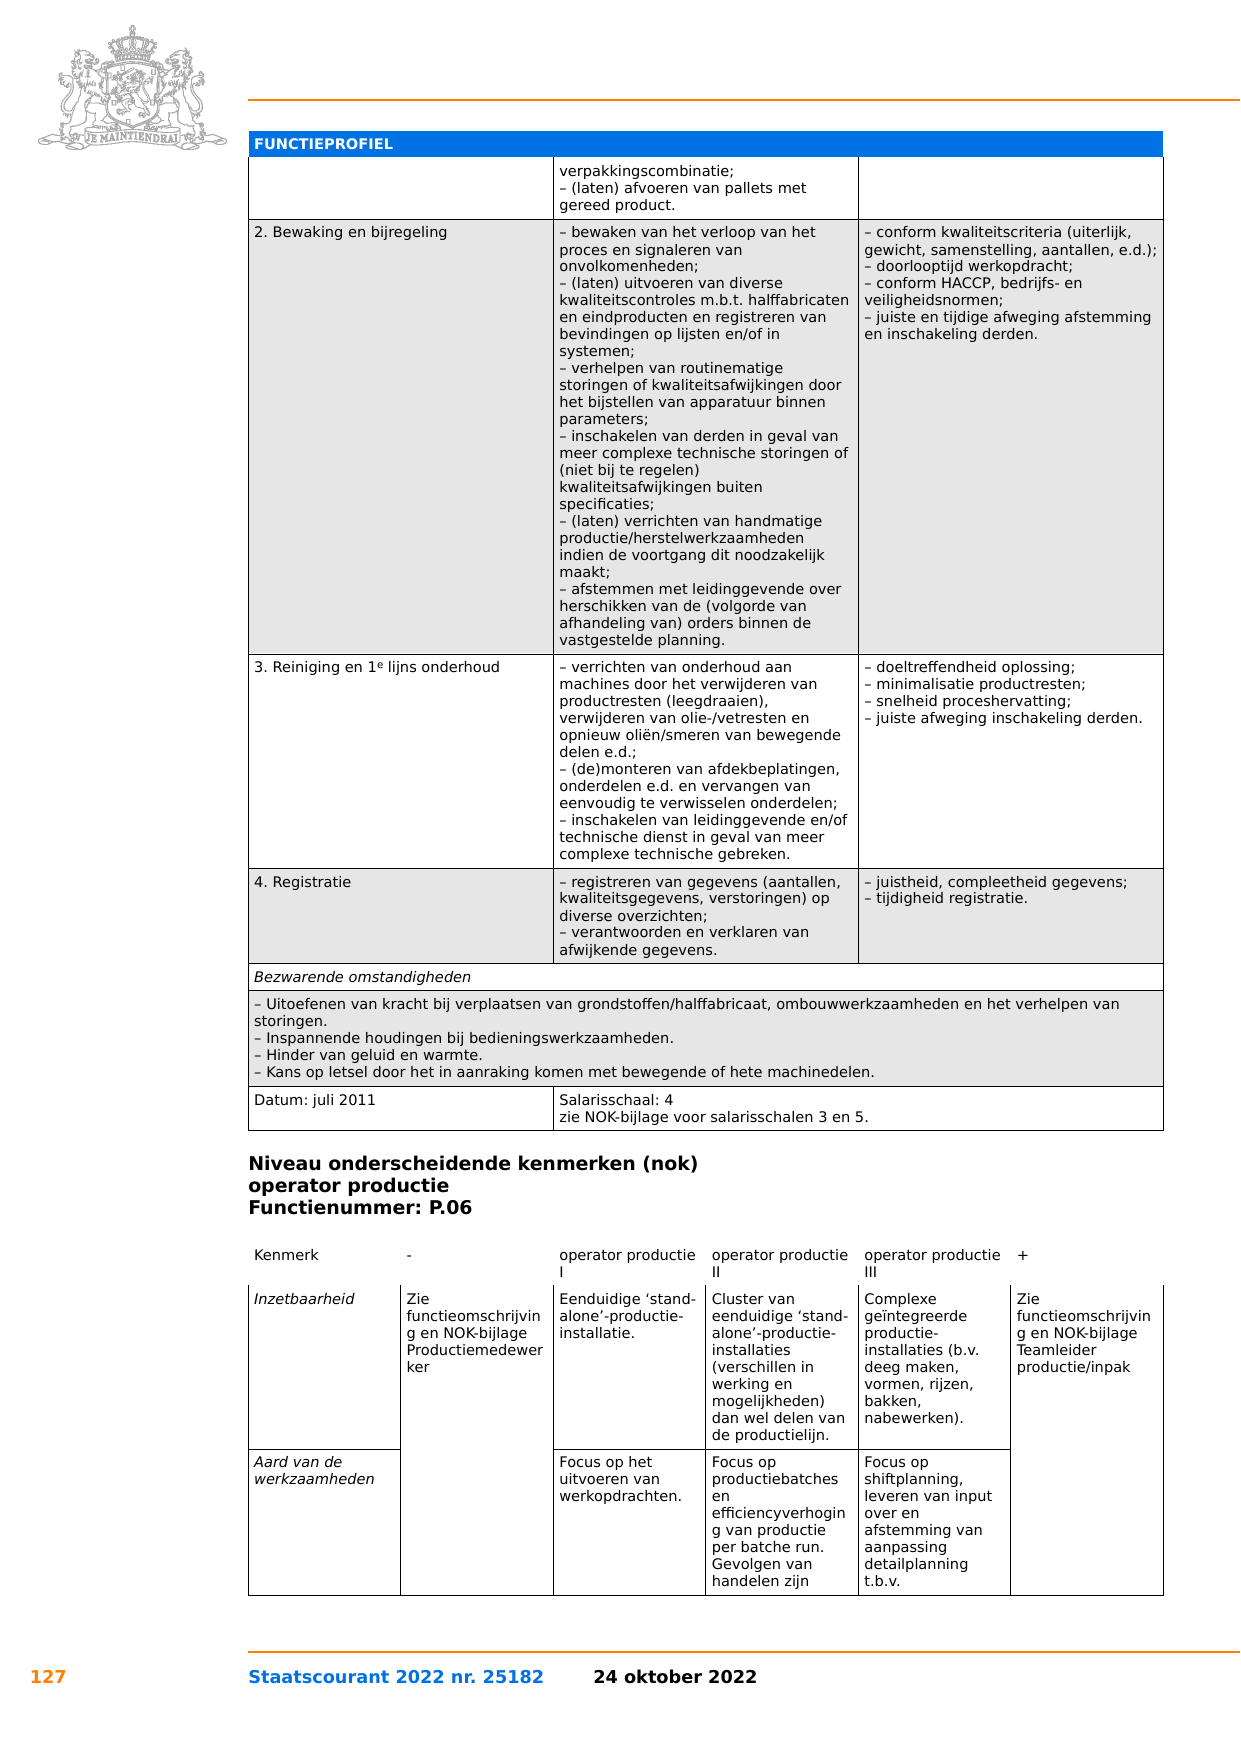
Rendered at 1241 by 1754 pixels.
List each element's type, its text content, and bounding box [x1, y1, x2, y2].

table_header operator productie II [706, 1242, 858, 1285]
table_cell Cluster van eenduidige ‘stand-alone’-productie-installaties (verschillen in werking en mogelijkheden) dan wel delen van de productielijn. [706, 1286, 858, 1448]
table_cell Focus op productiebatches en efficiencyverhoging van productie per batche run. Gevolgen van handelen zijn [706, 1450, 858, 1595]
table_cell – verrichten van onderhoud aan machines door het verwijderen van productresten (leegdraaien), verwijderen van olie-/vetresten en opnieuw oliën/smeren van bewegende delen e.d.; – (de)monteren van afdekbeplatingen, onderdelen e.d. en vervangen van eenvoudig te verwisselen onderdelen; – inschakelen van leidinggevende en/of technische dienst in geval van meer complexe technische gebreken. [554, 655, 858, 868]
table_cell Eenduidige ‘stand-alone’-productie-installatie. [554, 1286, 705, 1448]
table_cell Zie functieomschrijving en NOK-bijlage Teamleider productie/inpak [1011, 1286, 1163, 1595]
table_cell – doeltreffendheid oplossing; – minimalisatie productresten; – snelheid proceshervatting; – juiste afweging inschakeling derden. [859, 655, 1163, 868]
table_cell [249, 158, 553, 219]
table_header - [401, 1242, 553, 1285]
table_cell Focus op het uitvoeren van werkopdrachten. [554, 1450, 705, 1595]
table_cell – Uitoefenen van kracht bij verplaatsen van grondstoffen/halffabricaat, ombouwwerkzaamheden en het verhelpen van storingen. – Inspannende houdingen bij bedieningswerkzaamheden. – Hinder van geluid en warmte. – Kans op letsel door het in aanraking komen met bewegende of hete machinedelen. [249, 991, 1163, 1086]
table_header operator productie III [859, 1242, 1010, 1285]
table_cell Datum: juli 2011 [249, 1087, 553, 1130]
table_cell Bezwarende omstandigheden [249, 964, 1163, 990]
table_cell 2. Bewaking en bijregeling [249, 220, 553, 653]
table_cell Inzetbaarheid [249, 1286, 400, 1448]
table_header + [1011, 1242, 1163, 1285]
picture [38, 25, 227, 150]
table_header Kenmerk [249, 1242, 400, 1285]
table_cell – registreren van gegevens (aantallen, kwaliteitsgegevens, verstoringen) op diverse overzichten; – verantwoorden en verklaren van afwijkende gegevens. [554, 869, 858, 963]
table_cell – conform kwaliteitscriteria (uiterlijk, gewicht, samenstelling, aantallen, e.d.); – doorlooptijd werkopdracht; – conform HACCP, bedrijfs- en veiligheidsnormen; – juiste en tijdige afweging afstemming en inschakeling derden. [859, 220, 1163, 653]
table_cell [859, 158, 1163, 219]
table_cell Aard van de werkzaamheden [249, 1450, 400, 1595]
table_cell Zie functieomschrijving en NOK-bijlage Productiemedewerker [401, 1286, 553, 1595]
text Niveau onderscheidende kenmerken (nok) [248, 1153, 1163, 1175]
table_cell Focus op shiftplanning, leveren van input over en afstemming van aanpassing detailplanning t.b.v. [859, 1450, 1010, 1595]
table_cell 4. Registratie [249, 869, 553, 963]
table_cell – juistheid, compleetheid gegevens; – tijdigheid registratie. [859, 869, 1163, 963]
table_cell Complexe geïntegreerde productie-installaties (b.v. deeg maken, vormen, rijzen, bakken, nabewerken). [859, 1286, 1010, 1448]
table_cell Salarisschaal: 4 zie NOK-bijlage voor salarisschalen 3 en 5. [554, 1087, 1163, 1130]
table_cell 3. Reiniging en 1e lijns onderhoud [249, 655, 553, 868]
table_header FUNCTIEPROFIEL [249, 131, 1163, 157]
table_cell verpakkingscombinatie; – (laten) afvoeren van pallets met gereed product. [554, 158, 858, 219]
text Functienummer: P.06 [248, 1197, 1163, 1219]
table_header operator productie I [554, 1242, 705, 1285]
text operator productie [248, 1175, 1163, 1197]
table_cell – bewaken van het verloop van het proces en signaleren van onvolkomenheden; – (laten) uitvoeren van diverse kwaliteitscontroles m.b.t. halffabricaten en eindproducten en registreren van bevindingen op lijsten en/of in systemen; – verhelpen van routinematige storingen of kwaliteitsafwijkingen door het bijstellen van apparatuur binnen parameters; – inschakelen van derden in geval van meer complexe technische storingen of (niet bij te regelen) kwaliteitsafwijkingen buiten specificaties; – (laten) verrichten van handmatige productie/herstelwerkzaamheden indien de voortgang dit noodzakelijk maakt; – afstemmen met leidinggevende over herschikken van de (volgorde van afhandeling van) orders binnen de vastgestelde planning. [554, 220, 858, 653]
